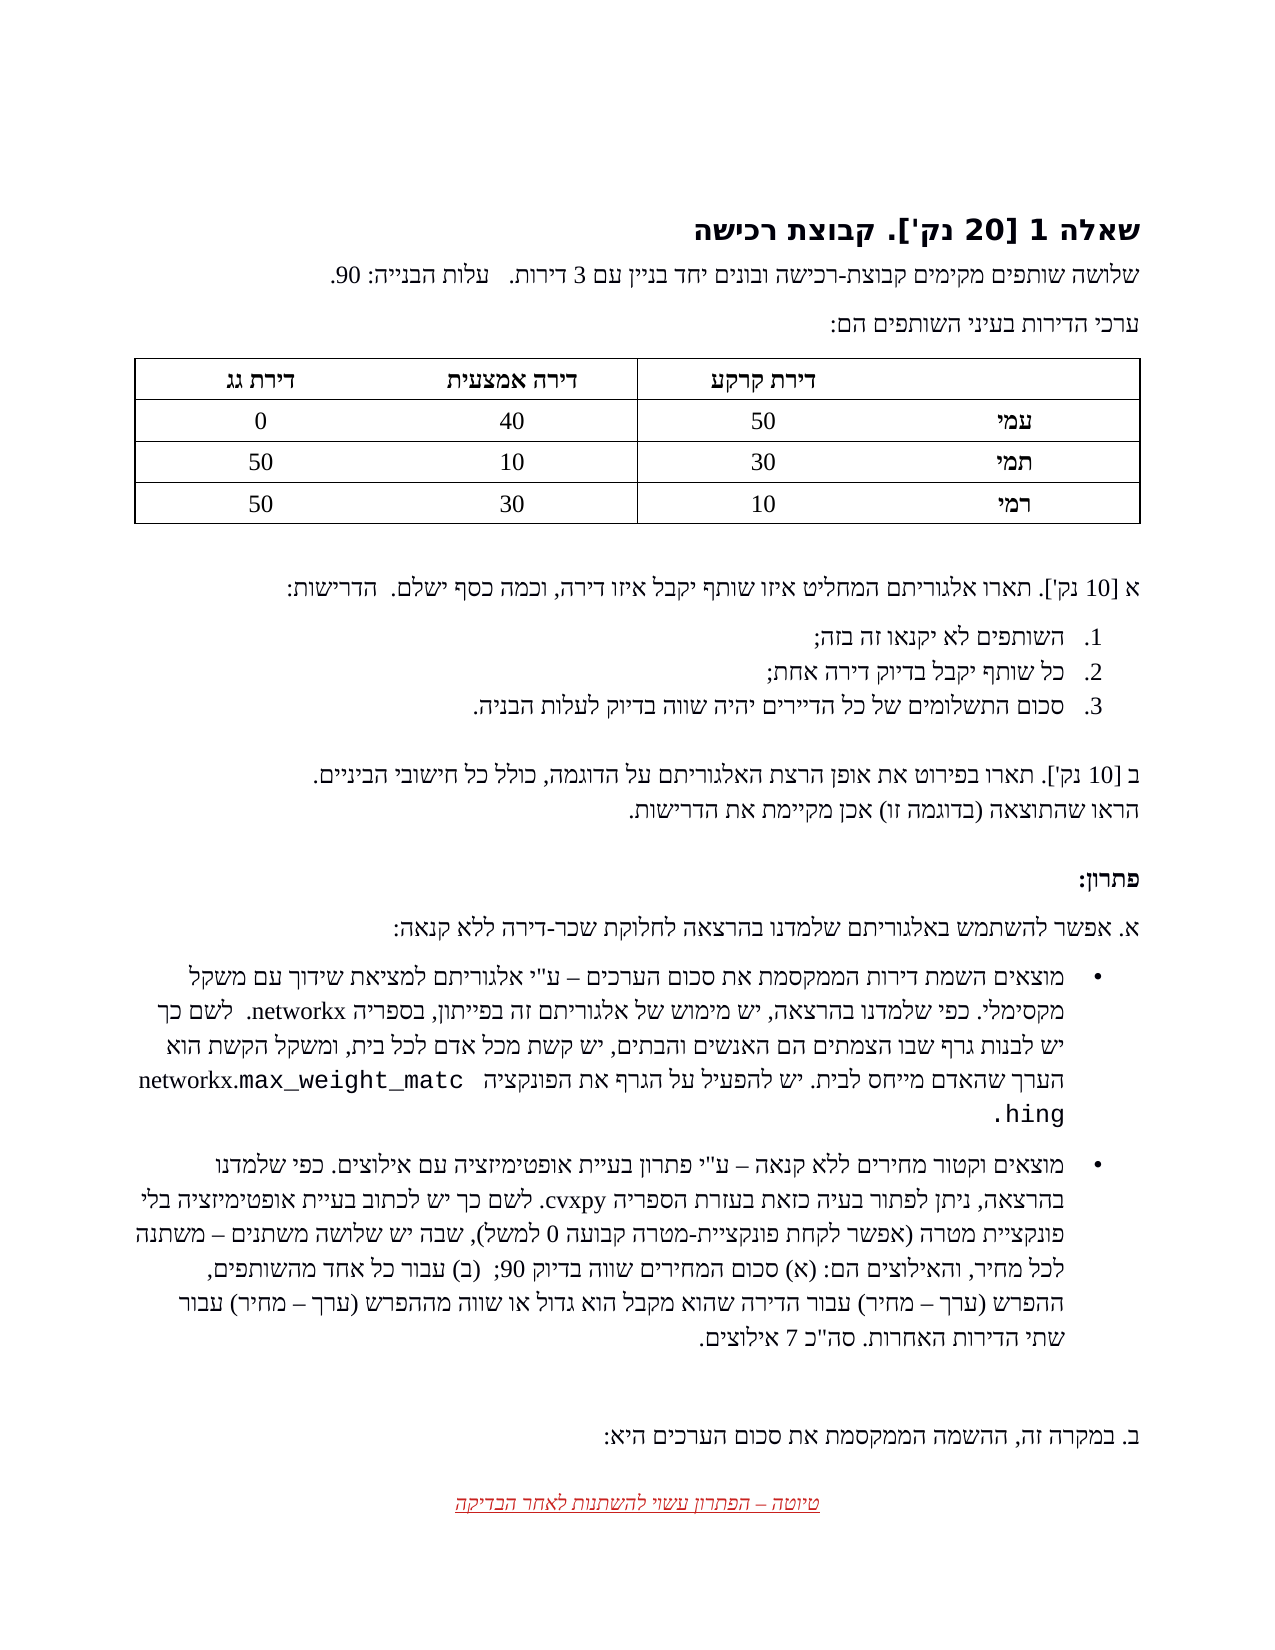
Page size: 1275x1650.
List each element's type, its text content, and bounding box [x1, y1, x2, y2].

list כל שותף יקבל בדיוק דירה אחת; [135, 657, 1102, 686]
list מוצאים וקטור מחירים ללא קנאה – ע"י פתרון בעיית אופטימיזציה עם אילוצים. כפי שלמדנו בהרצאה, ניתן לפתור בעיה כזאת בעזרת הספריה cvxpy. לשם כך יש לכתוב בעיית אופטימיזציה בלי פונקציית מטרה (אפשר לקחת פונקציית-מטרה קבועה 0 למשל), שבה יש שלושה משתנים – משתנה לכל מחיר, והאילוצים הם: (א) סכום המחירים שווה בדיוק 90; (ב) עבור כל אחד מהשותפים, ההפרש (ערך – מחיר) עבור הדירה שהוא מקבל הוא גדול או שווה מההפרש (ערך – מחיר) עבור שתי הדירות האחרות. סה"כ 7 אילוצים. [135, 1150, 1102, 1351]
text הראו שהתוצאה (בדוגמה זו) אכן מקיימת את הדרישות. [135, 795, 1140, 823]
table_cell רמי [889, 483, 1139, 523]
table_header דירת קרקע [638, 359, 889, 399]
text שלושה שותפים מקימים קבוצת-רכישה ובונים יחד בניין עם 3 דירות. עלות הבנייה: 90. [135, 260, 1140, 289]
table_cell 30 [386, 483, 637, 523]
table_cell 50 [638, 400, 889, 441]
table_header [889, 359, 1139, 399]
text ערכי הדירות בעיני השותפים הם: [135, 309, 1140, 338]
list סכום התשלומים של כל הדיירים יהיה שווה בדיוק לעלות הבניה. [135, 691, 1102, 720]
list מוצאים השמת דירות הממקסמת את סכום הערכים – ע"י אלגוריתם למציאת שידוך עם משקל מקסימלי. כפי שלמדנו בהרצאה, יש מימוש של אלגוריתם זה בפייתון, בספריה networkx. לשם כך יש לבנות גרף שבו הצמתים הם האנשים והבתים, יש קשת מכל אדם לכל בית, ומשקל הקשת הוא הערך שהאדם מייחס לבית. יש להפעיל על הגרף את הפונקציה networkx.max_weight_matching. [135, 962, 1102, 1130]
table_cell 50 [136, 483, 386, 523]
table_header דירה אמצעית [386, 359, 637, 399]
text פתרון: [135, 864, 1140, 892]
table_cell עמי [889, 400, 1139, 441]
subtitle שאלה 1 [20 נק']. קבוצת רכישה [135, 213, 1140, 247]
table_header דירת גג [136, 359, 386, 399]
table_cell תמי [889, 442, 1139, 482]
text ב [10 נק']. תארו בפירוט את אופן הרצת האלגוריתם על הדוגמה, כולל כל חישובי הביניים. [135, 760, 1140, 789]
table_cell 0 [136, 400, 386, 441]
text ב. במקרה זה, ההשמה הממקסמת את סכום הערכים היא: [135, 1421, 1140, 1449]
table_cell 40 [386, 400, 637, 441]
list השותפים לא יקנאו זה בזה; [135, 622, 1102, 651]
text א. אפשר להשתמש באלגוריתם שלמדנו בהרצאה לחלוקת שכר-דירה ללא קנאה: [135, 913, 1140, 941]
table_cell 10 [386, 442, 637, 482]
table_cell 10 [638, 483, 889, 523]
text א [10 נק']. תארו אלגוריתם המחליט איזו שותף יקבל איזו דירה, וכמה כסף ישלם. הדרישות: [135, 573, 1140, 602]
table_cell 30 [638, 442, 889, 482]
table_cell 50 [136, 442, 386, 482]
